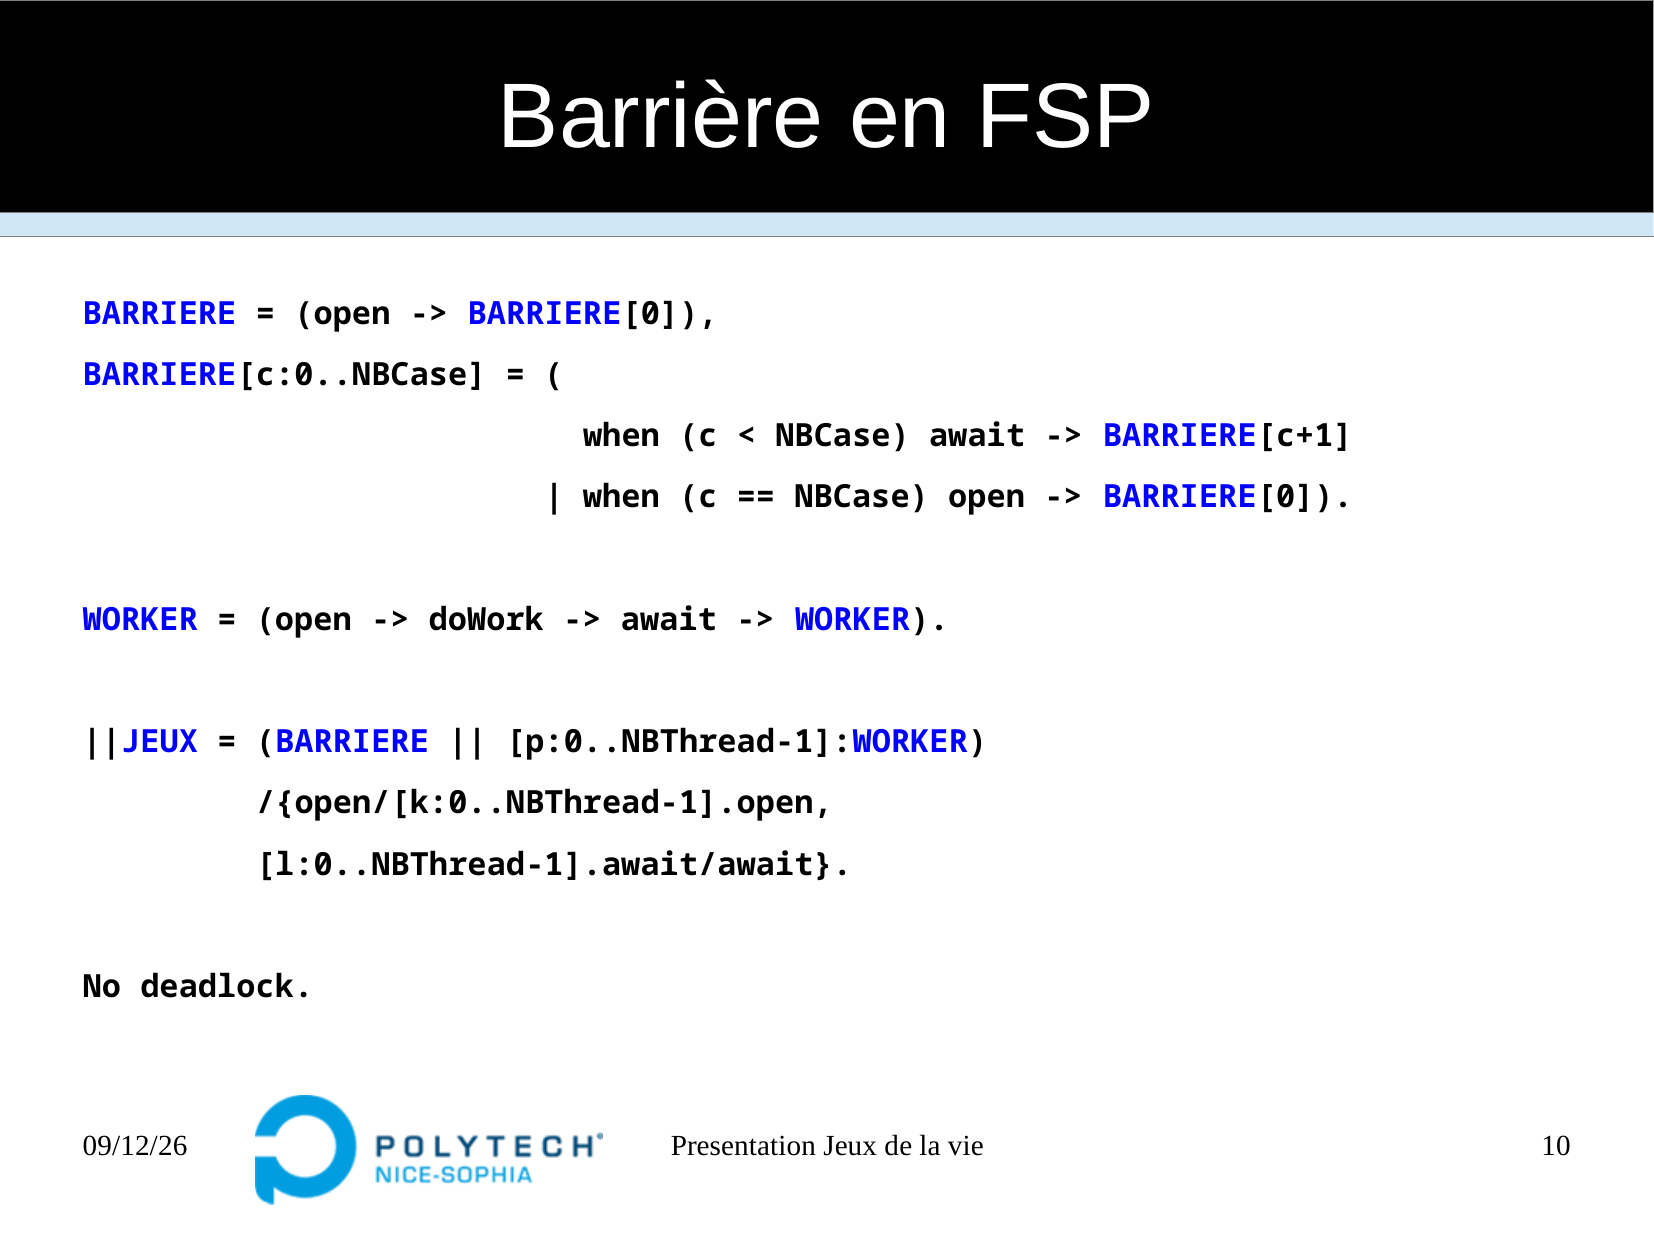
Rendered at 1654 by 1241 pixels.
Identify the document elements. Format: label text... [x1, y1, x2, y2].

title Barrière en FSP [82, 11, 1571, 212]
picture [255, 1095, 336, 1178]
text_box [0, 0, 1654, 237]
picture [255, 1095, 603, 1205]
list BARRIERE = (open -> BARRIERE[0]), BARRIERE[c:0..NBCase] = ( when (c < NBCase) await -> BARRIERE[c+1] | when (c == NBCase) open -> BARRIERE[0]). WORKER = (open -> doWork -> await -> WORKER). ||JEUX = (BARRIERE || [p:0..NBThread-1]:WORKER) /{open/[k:0..NBThread-1].open, [l:0..NBThread-1].await/await}. No deadlock. [82, 290, 1538, 1010]
